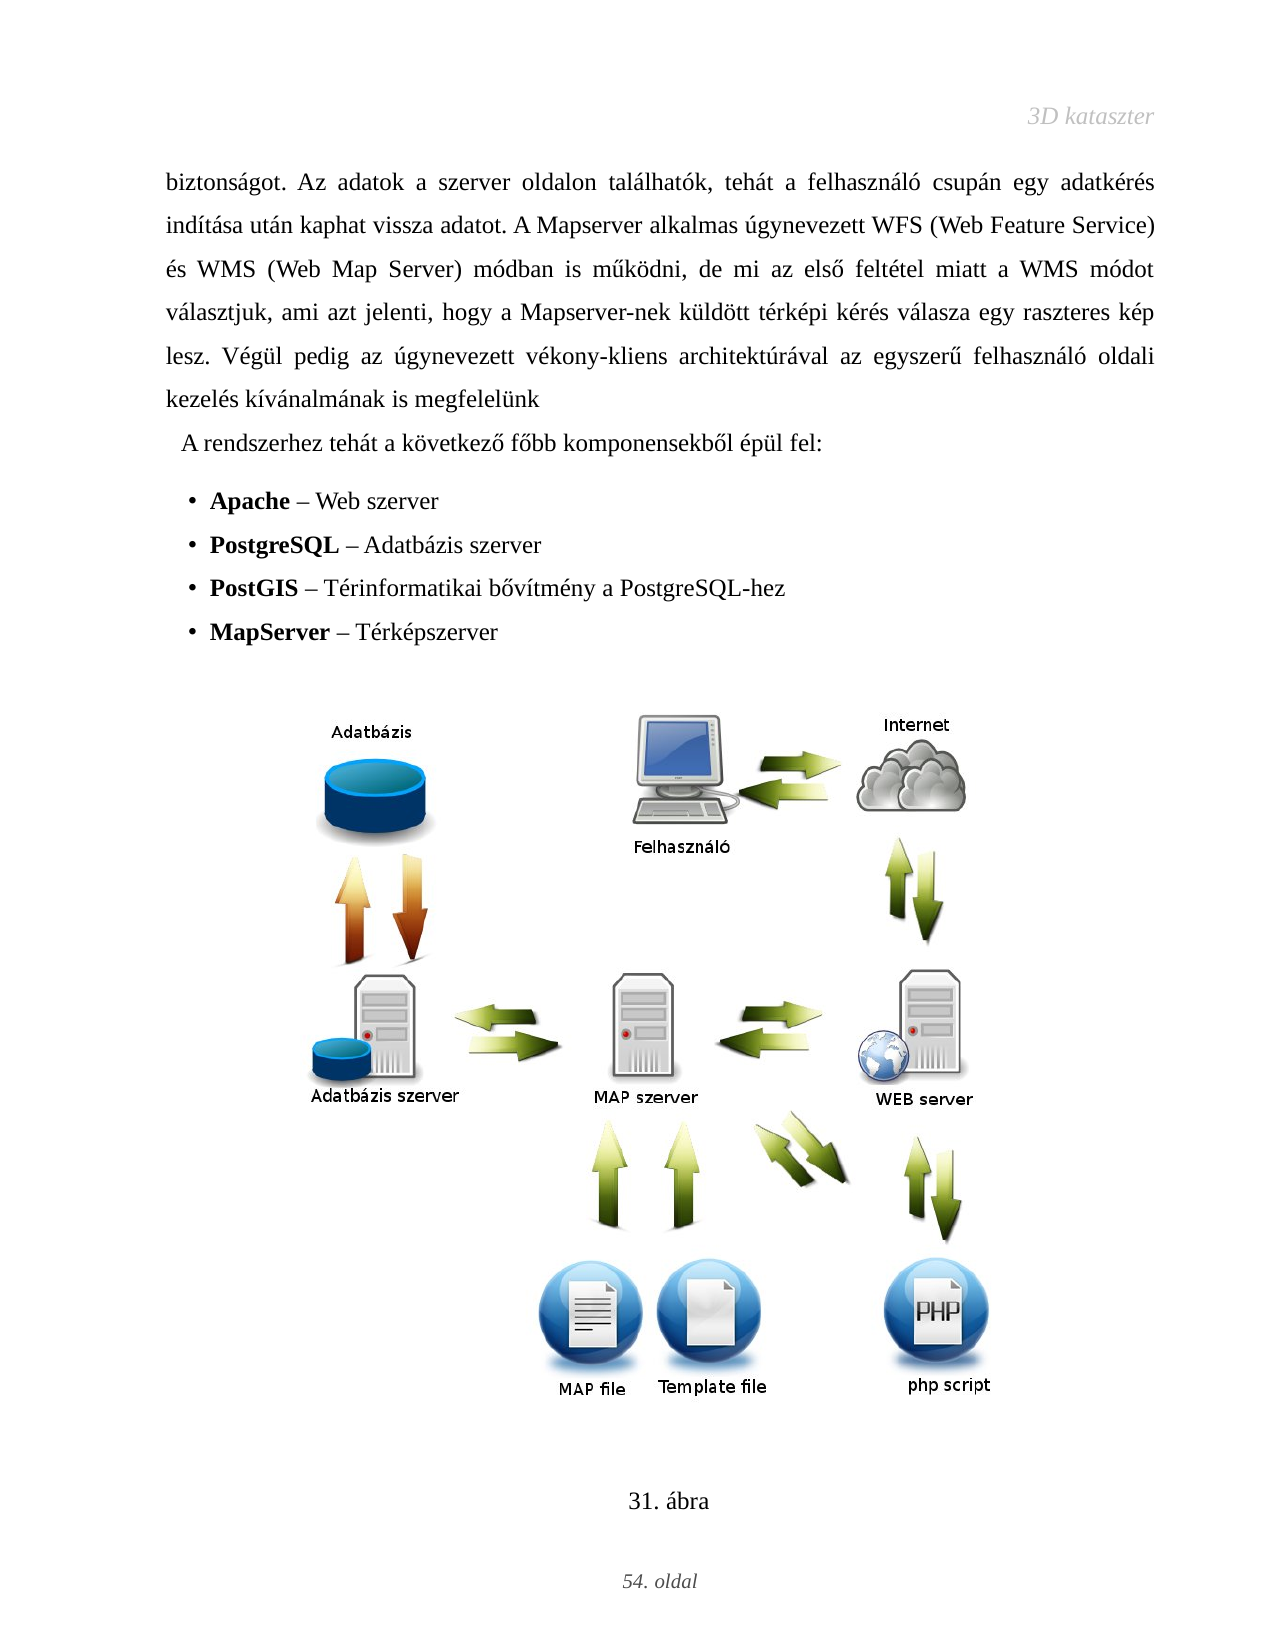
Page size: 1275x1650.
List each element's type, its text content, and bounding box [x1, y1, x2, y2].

list MapServer – Térképszerver [188, 617, 1156, 646]
picture [270, 689, 1067, 1486]
text 31. ábra [166, 1486, 1156, 1515]
text biztonságot. Az adatok a szerver oldalon találhatók, tehát a felhasználó csupán egy adatkérés indítása után kaphat vissza adatot. A Mapserver alkalmas úgynevezett WFS (Web Feature Service) és WMS (Web Map Server) módban is működni, de mi az első feltétel miatt a WMS módot választjuk, ami azt jelenti, hogy a Mapserver-nek küldött térképi kérés válasza egy raszteres kép lesz. Végül pedig az úgynevezett vékony-kliens architektúrával az egyszerű felhasználó oldali kezelés kívánalmának is megfelelünk [166, 167, 1156, 413]
list PostGIS – Térinformatikai bővítmény a PostgreSQL-hez [188, 573, 1156, 602]
text A rendszerhez tehát a következő főbb komponensekből épül fel: [166, 428, 1156, 457]
list Apache – Web szerver [188, 486, 1156, 515]
list PostgreSQL – Adatbázis szerver [188, 529, 1156, 558]
